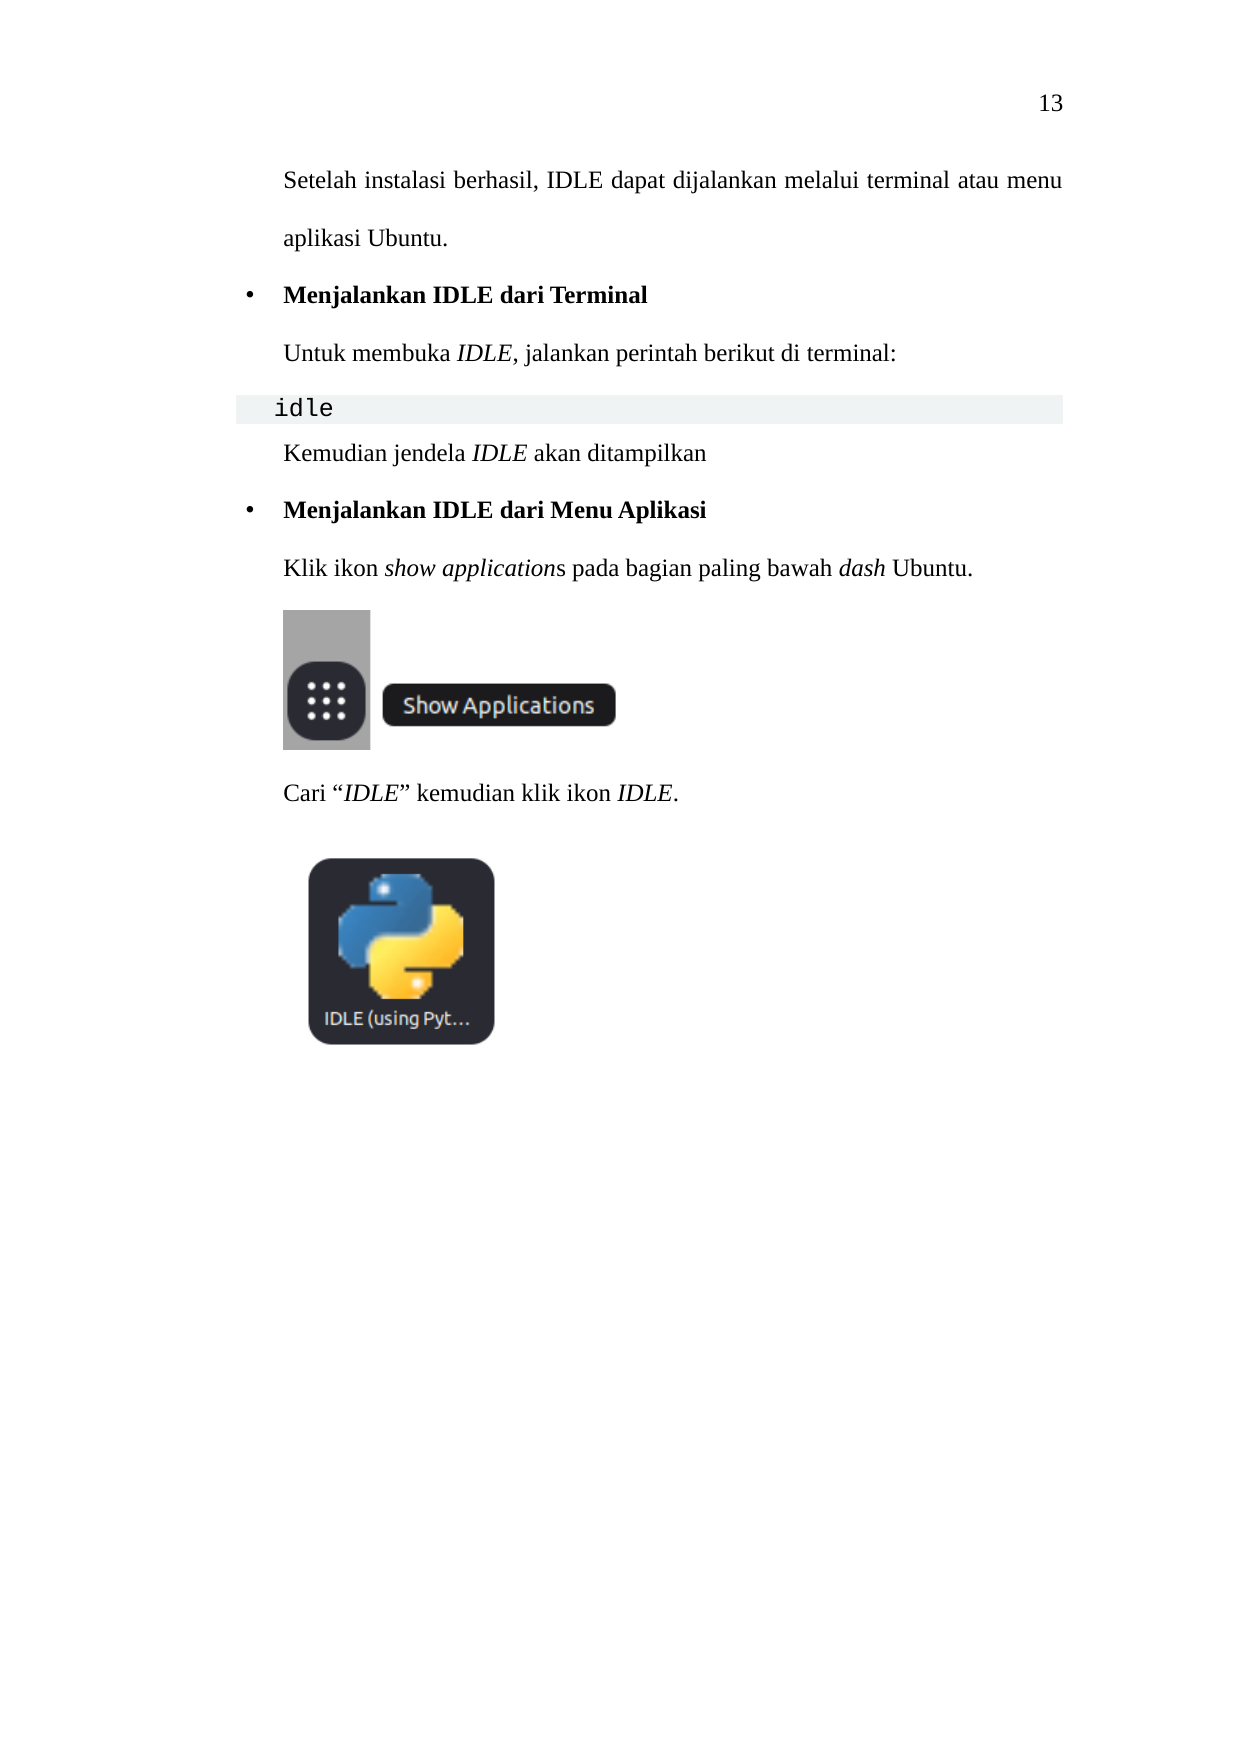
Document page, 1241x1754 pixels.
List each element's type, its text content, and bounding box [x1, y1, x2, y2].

list Setelah instalasi berhasil, IDLE dapat dijalankan melalui terminal atau menu aplikasi Ubuntu. [246, 165, 1063, 252]
list Kemudian jendela IDLE akan ditampilkan [246, 438, 1063, 467]
list Klik ikon show applications pada bagian paling bawah dash Ubuntu. [246, 553, 1063, 582]
picture [283, 835, 519, 1059]
list Menjalankan IDLE dari Terminal [246, 280, 1063, 309]
list Cari “IDLE” kemudian klik ikon IDLE. [246, 778, 1063, 807]
picture [283, 610, 655, 750]
list Menjalankan IDLE dari Menu Aplikasi [246, 495, 1063, 524]
list idle [236, 395, 1063, 424]
list Untuk membuka IDLE, jalankan perintah berikut di terminal: [246, 338, 1063, 367]
